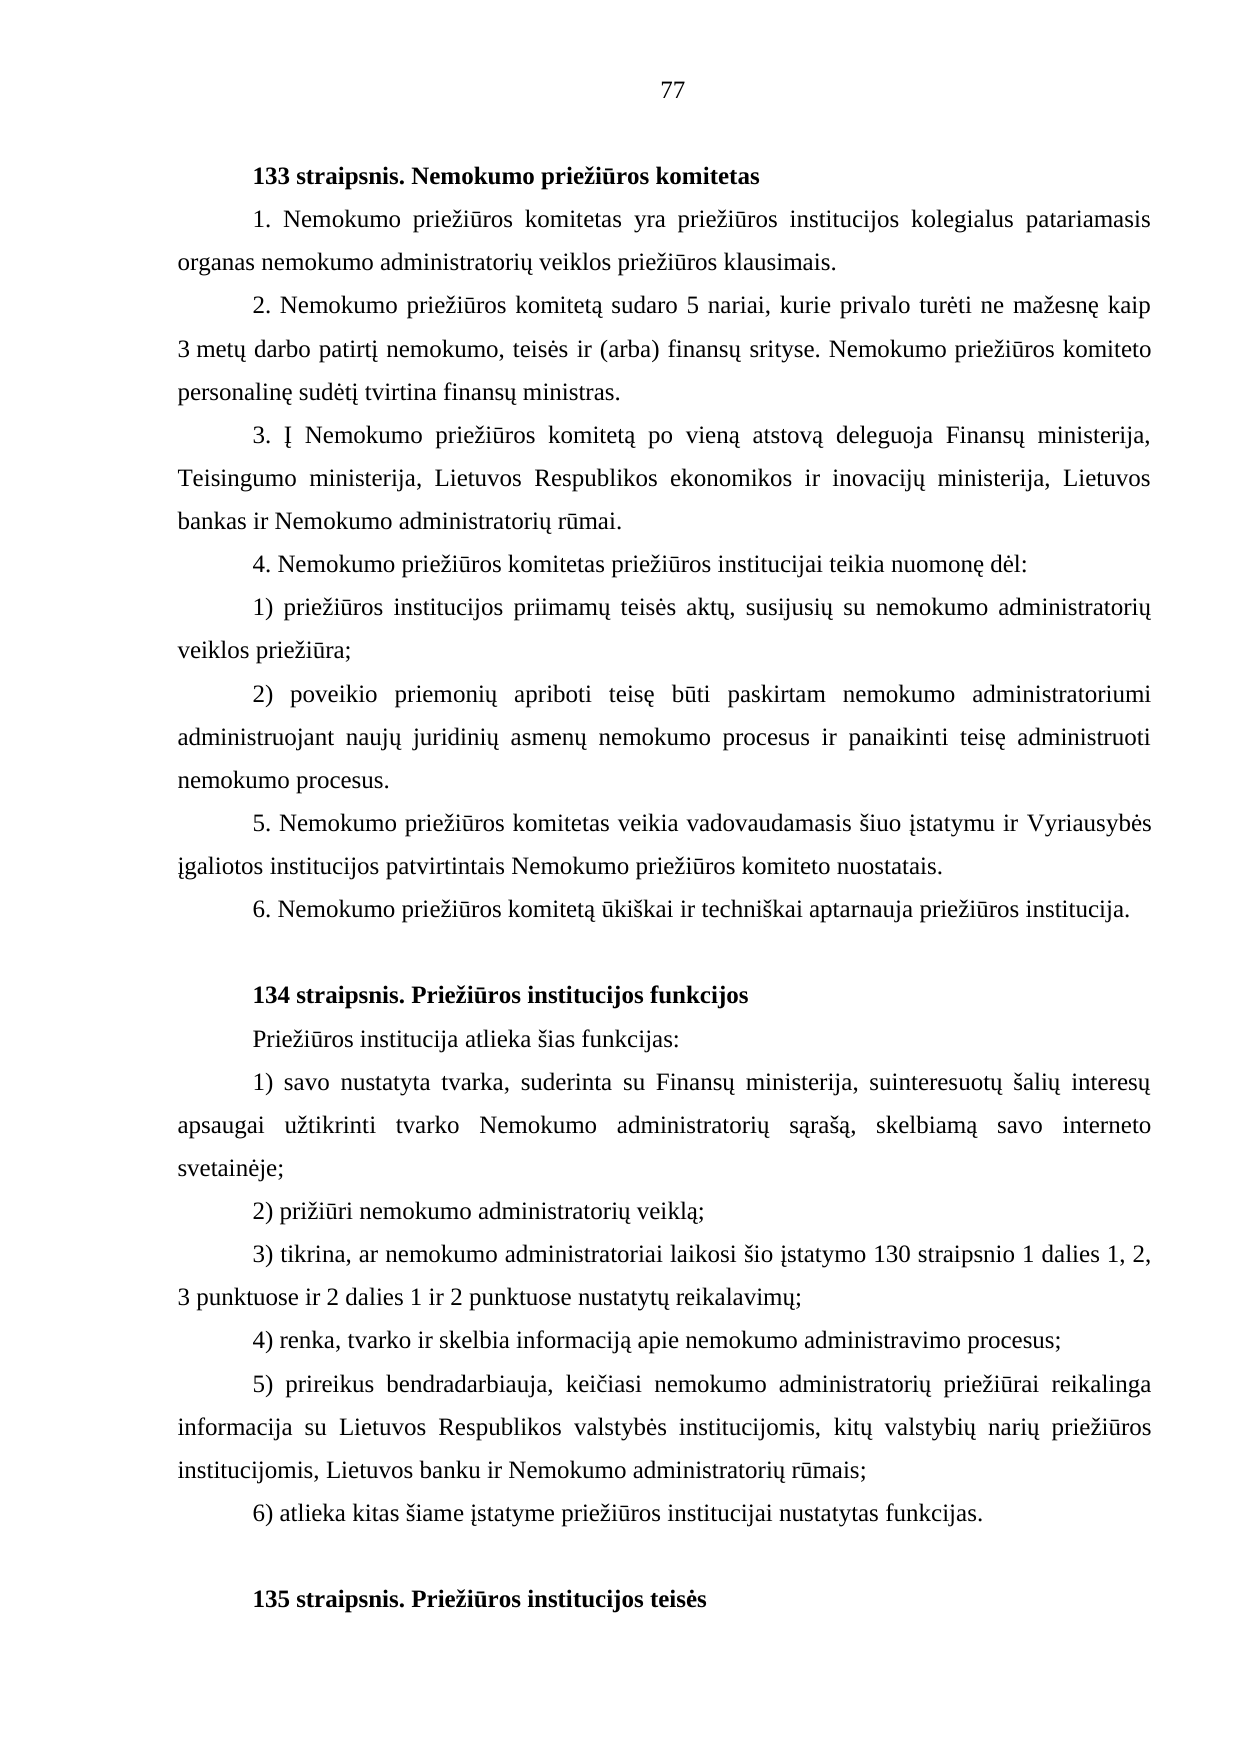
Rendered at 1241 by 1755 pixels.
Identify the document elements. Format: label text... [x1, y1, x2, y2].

text Priežiūros institucija atlieka šias funkcijas: [177, 1024, 1152, 1052]
text 4) renka, tvarko ir skelbia informaciją apie nemokumo administravimo procesus; [177, 1326, 1152, 1354]
text 3) tikrina, ar nemokumo administratoriai laikosi šio įstatymo 130 straipsnio 1 dalies 1, 2, 3 punktuose ir 2 dalies 1 ir 2 punktuose nustatytų reikalavimų; [177, 1239, 1152, 1311]
text 4. Nemokumo priežiūros komitetas priežiūros institucijai teikia nuomonę dėl: [177, 549, 1152, 578]
text 2) prižiūri nemokumo administratorių veiklą; [177, 1196, 1152, 1225]
text 3. Į Nemokumo priežiūros komitetą po vieną atstovą deleguoja Finansų ministerija, Teisingumo ministerija, Lietuvos Respublikos ekonomikos ir inovacijų ministerija, Lietuvos bankas ir Nemokumo administratorių rūmai. [177, 420, 1152, 535]
text 1. Nemokumo priežiūros komitetas yra priežiūros institucijos kolegialus patariamasis organas nemokumo administratorių veiklos priežiūros klausimais. [177, 204, 1152, 276]
text 2) poveikio priemonių apriboti teisę būti paskirtam nemokumo administratoriumi administruojant naujų juridinių asmenų nemokumo procesus ir panaikinti teisę administruoti nemokumo procesus. [177, 679, 1152, 794]
text 135 straipsnis. Priežiūros institucijos teisės [177, 1584, 1152, 1613]
text 1) priežiūros institucijos priimamų teisės aktų, susijusių su nemokumo administratorių veiklos priežiūra; [177, 592, 1152, 664]
text 5) prireikus bendradarbiauja, keičiasi nemokumo administratorių priežiūrai reikalinga informacija su Lietuvos Respublikos valstybės institucijomis, kitų valstybių narių priežiūros institucijomis, Lietuvos banku ir Nemokumo administratorių rūmais; [177, 1369, 1152, 1484]
text 133 straipsnis. Nemokumo priežiūros komitetas [177, 161, 1152, 190]
text 5. Nemokumo priežiūros komitetas veikia vadovaudamasis šiuo įstatymu ir Vyriausybės įgaliotos institucijos patvirtintais Nemokumo priežiūros komiteto nuostatais. [177, 808, 1152, 880]
text 1) savo nustatyta tvarka, suderinta su Finansų ministerija, suinteresuotų šalių interesų apsaugai užtikrinti tvarko Nemokumo administratorių sąrašą, skelbiamą savo interneto svetainėje; [177, 1067, 1152, 1182]
text 6) atlieka kitas šiame įstatyme priežiūros institucijai nustatytas funkcijas. [177, 1498, 1152, 1527]
text 134 straipsnis. Priežiūros institucijos funkcijos [177, 981, 1152, 1009]
text 2. Nemokumo priežiūros komitetą sudaro 5 nariai, kurie privalo turėti ne mažesnę kaip 3 metų darbo patirtį nemokumo, teisės ir (arba) finansų srityse. Nemokumo priežiūros komiteto personalinę sudėtį tvirtina finansų ministras. [177, 291, 1152, 406]
text 6. Nemokumo priežiūros komitetą ūkiškai ir techniškai aptarnauja priežiūros institucija. [177, 894, 1152, 923]
